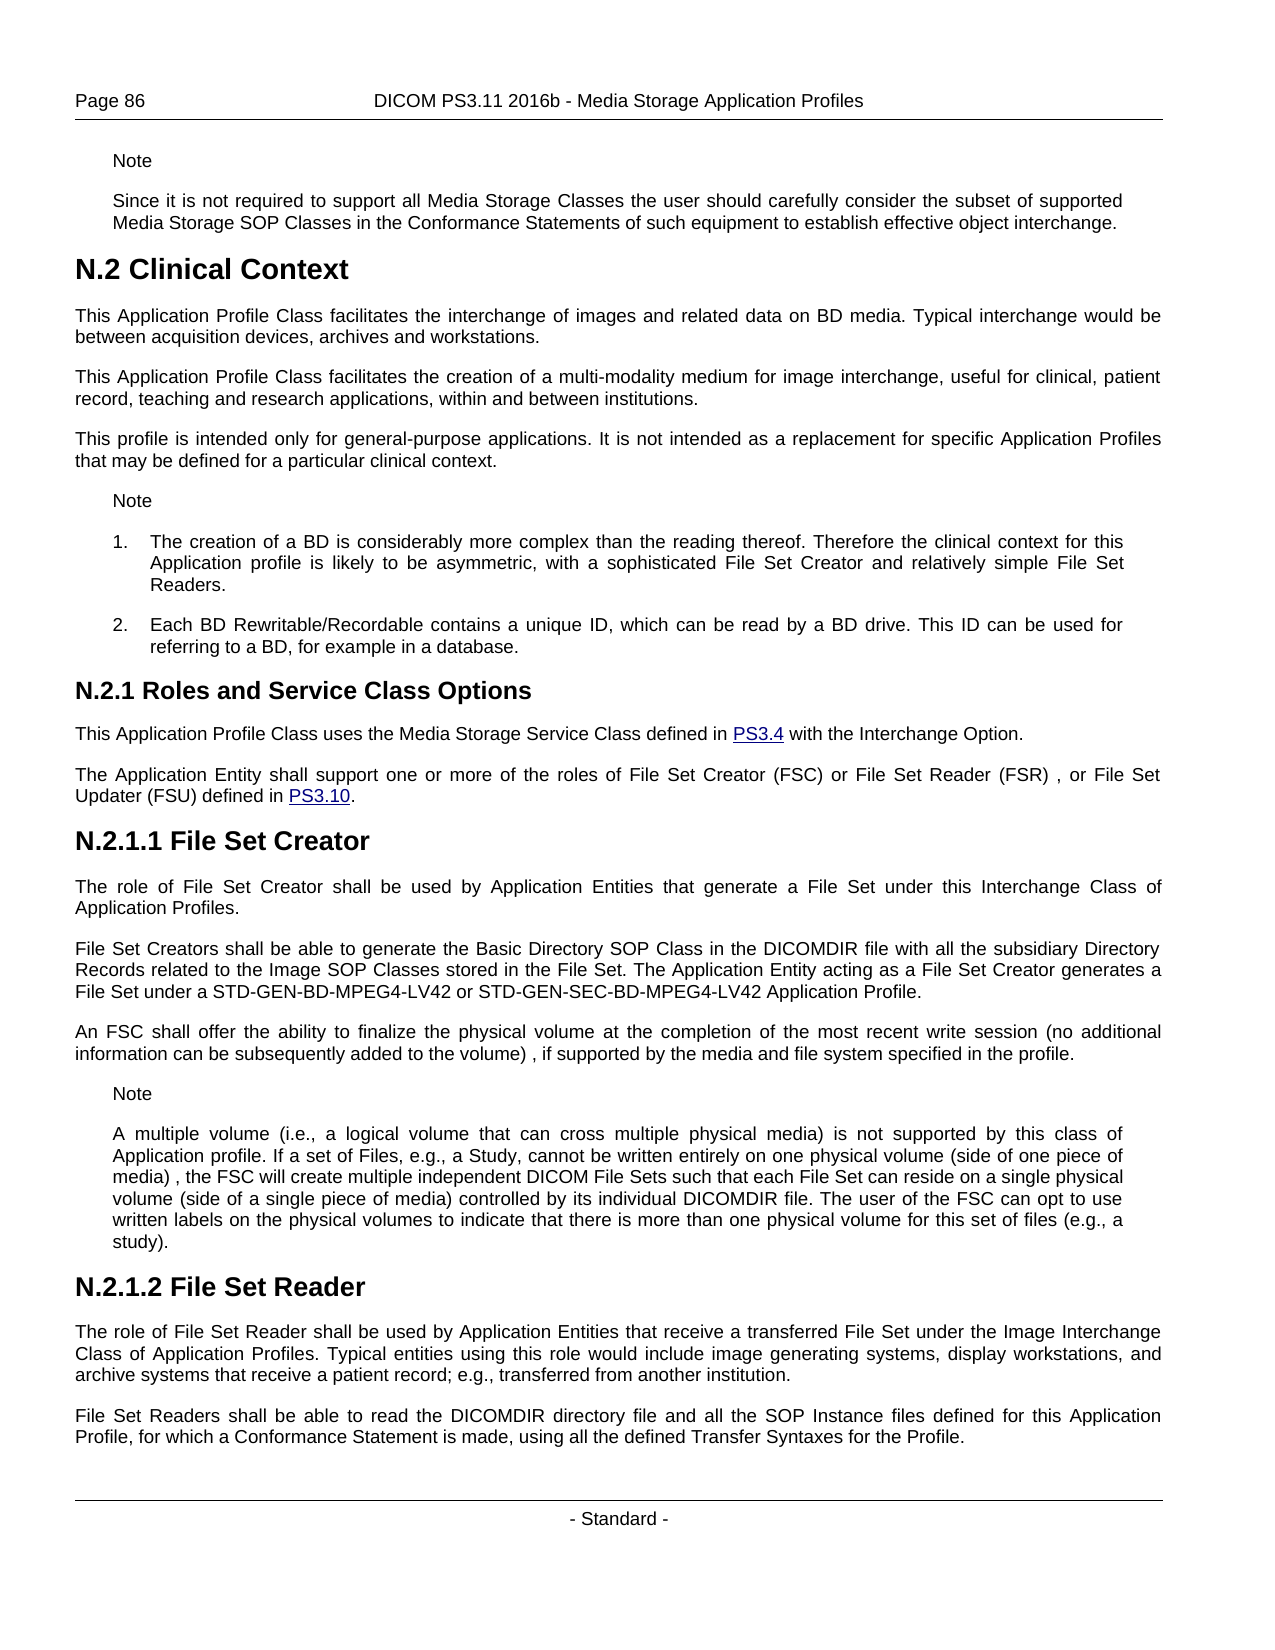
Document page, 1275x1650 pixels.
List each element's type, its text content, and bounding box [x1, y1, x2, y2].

text This Application Profile Class uses the Media Storage Service Class defined in PS3.4 with the Interchange Option. [75, 723, 1162, 745]
text An FSC shall offer the ability to finalize the physical volume at the completion of the most recent write session (no additional information can be subsequently added to the volume) , if supported by the media and file system specified in the profile. [75, 1021, 1162, 1064]
list Each BD Rewritable/Recordable contains a unique ID, which can be read by a BD drive. This ID can be used for referring to a BD, for example in a database. [112, 614, 1125, 657]
text Since it is not required to support all Media Storage Classes the user should carefully consider the subset of supported Media Storage SOP Classes in the Conformance Statements of such equipment to establish effective object interchange. [112, 190, 1125, 233]
text This Application Profile Class facilitates the interchange of images and related data on BD media. Typical interchange would be between acquisition devices, archives and workstations. [75, 304, 1162, 348]
list The creation of a BD is considerably more complex than the reading thereof. Therefore the clinical context for this Application profile is likely to be asymmetric, with a sophisticated File Set Creator and relatively simple File Set Readers. [112, 530, 1125, 595]
text The Application Entity shall support one or more of the roles of File Set Creator (FSC) or File Set Reader (FSR) , or File Set Updater (FSU) defined in PS3.10. [75, 763, 1162, 807]
text Note [112, 490, 1125, 512]
text The role of File Set Creator shall be used by Application Entities that generate a File Set under this Interchange Class of Application Profiles. [75, 875, 1162, 918]
text Note [112, 150, 1125, 172]
text N.2.1 Roles and Service Class Options [75, 676, 1162, 704]
text N.2.1.1 File Set Creator [75, 825, 1162, 857]
text This profile is intended only for general-purpose applications. It is not intended as a replacement for specific Application Profiles that may be defined for a particular clinical context. [75, 428, 1162, 471]
text The role of File Set Reader shall be used by Application Entities that receive a transferred File Set under the Image Interchange Class of Application Profiles. Typical entities using this role would include image generating systems, display workstations, and archive systems that receive a patient record; e.g., transferred from another institution. [75, 1321, 1162, 1386]
text Note [112, 1083, 1125, 1104]
text File Set Creators shall be able to generate the Basic Directory SOP Class in the DICOMDIR file with all the subsidiary Directory Records related to the Image SOP Classes stored in the File Set. The Application Entity acting as a File Set Creator generates a File Set under a STD-GEN-BD-MPEG4-LV42 or STD-GEN-SEC-BD-MPEG4-LV42 Application Profile. [75, 937, 1162, 1002]
text N.2.1.2 File Set Reader [75, 1271, 1162, 1302]
text This Application Profile Class facilitates the creation of a multi-modality medium for image interchange, useful for clinical, patient record, teaching and research applications, within and between institutions. [75, 366, 1162, 409]
text A multiple volume (i.e., a logical volume that can cross multiple physical media) is not supported by this class of Application profile. If a set of Files, e.g., a Study, cannot be written entirely on one physical volume (side of one piece of media) , the FSC will create multiple independent DICOM File Sets such that each File Set can reside on a single physical volume (side of a single piece of media) controlled by its individual DICOMDIR file. The user of the FSC can opt to use written labels on the physical volumes to indicate that there is more than one physical volume for this set of files (e.g., a study). [112, 1123, 1125, 1252]
text File Set Readers shall be able to read the DICOMDIR directory file and all the SOP Instance files defined for this Application Profile, for which a Conformance Statement is made, using all the defined Transfer Syntaxes for the Profile. [75, 1404, 1162, 1448]
text N.2 Clinical Context [75, 252, 1162, 286]
